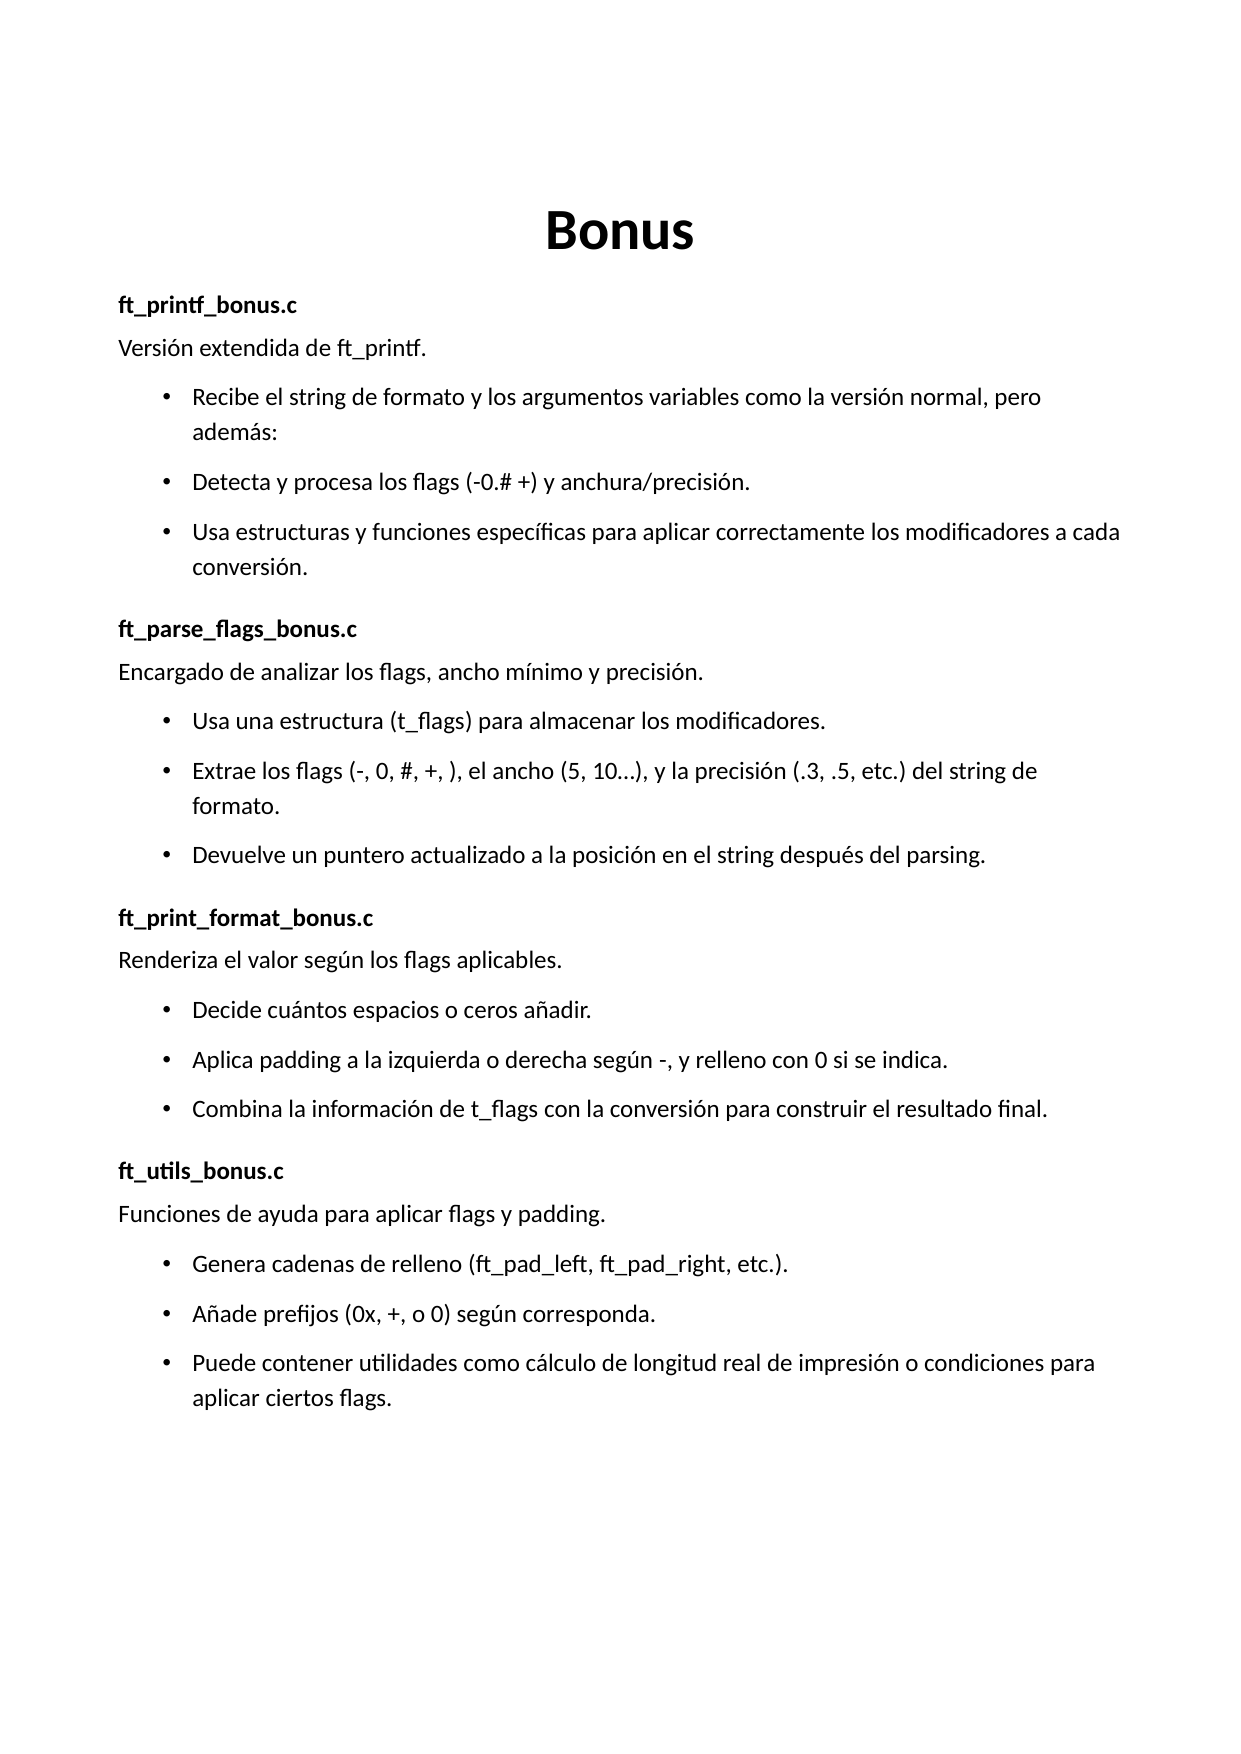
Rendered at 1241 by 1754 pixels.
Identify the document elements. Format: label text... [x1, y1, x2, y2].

list Usa estructuras y funciones específicas para aplicar correctamente los modificadores a cada conversión. [162, 516, 1122, 581]
text Renderiza el valor según los flags aplicables. [118, 945, 1122, 975]
list Recibe el string de formato y los argumentos variables como la versión normal, pero además: [162, 382, 1122, 447]
subtitle ft_parse_flags_bonus.c [118, 613, 1122, 643]
list Genera cadenas de relleno (ft_pad_left, ft_pad_right, etc.). [162, 1248, 1122, 1279]
subtitle ft_printf_bonus.c [118, 289, 1122, 319]
title Bonus [118, 193, 1122, 264]
list Combina la información de t_flags con la conversión para construir el resultado final. [162, 1093, 1122, 1124]
list Decide cuántos espacios o ceros añadir. [162, 994, 1122, 1025]
subtitle ft_utils_bonus.c [118, 1156, 1122, 1186]
text Versión extendida de ft_printf. [118, 332, 1122, 362]
list Extrae los flags (-, 0, #, +, ), el ancho (5, 10…), y la precisión (.3, .5, etc.) del string de formato. [162, 755, 1122, 821]
text Funciones de ayuda para aplicar flags y padding. [118, 1198, 1122, 1229]
list Puede contener utilidades como cálculo de longitud real de impresión o condiciones para aplicar ciertos flags. [162, 1347, 1122, 1413]
text Encargado de analizar los flags, ancho mínimo y precisión. [118, 656, 1122, 686]
list Usa una estructura (t_flags) para almacenar los modificadores. [162, 705, 1122, 736]
list Devuelve un puntero actualizado a la posición en el string después del parsing. [162, 839, 1122, 870]
list Añade prefijos (0x, +, o 0) según corresponda. [162, 1298, 1122, 1328]
list Aplica padding a la izquierda o derecha según -, y relleno con 0 si se indica. [162, 1044, 1122, 1074]
list Detecta y procesa los flags (-0.# +) y anchura/precisión. [162, 466, 1122, 497]
subtitle ft_print_format_bonus.c [118, 902, 1122, 932]
